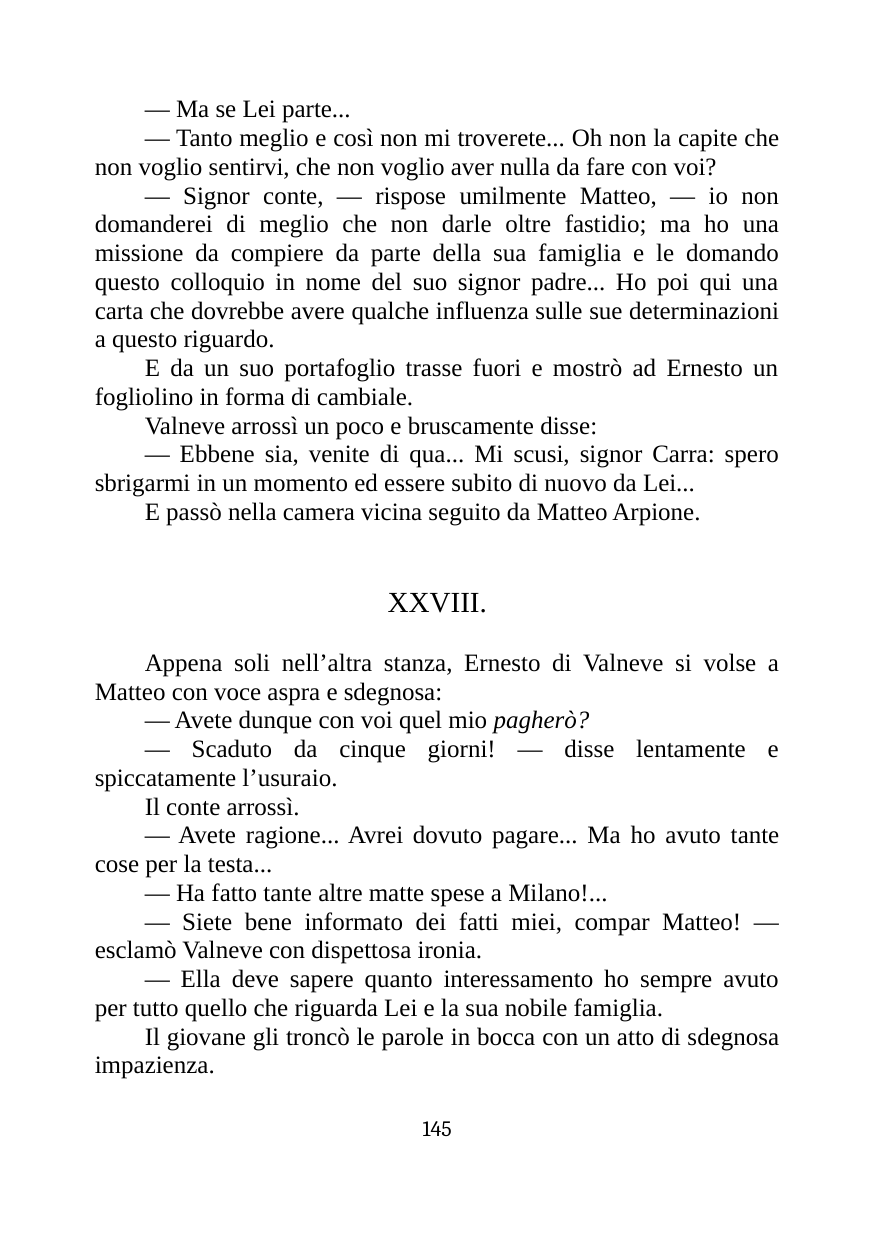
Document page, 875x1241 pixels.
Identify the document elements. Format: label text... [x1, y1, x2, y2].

text — Ebbene sia, venite di qua... Mi scusi, signor Carra: spero sbrigarmi in un momento ed essere subito di nuovo da Lei... [94, 439, 779, 497]
text — Scaduto da cinque giorni! — disse lentamente e spiccatamente l’usuraio. [94, 734, 779, 792]
text E da un suo portafoglio trasse fuori e mostrò ad Ernesto un fogliolino in forma di cambiale. [94, 353, 779, 411]
text Appena soli nell’altra stanza, Ernesto di Valneve si volse a Matteo con voce aspra e sdegnosa: [94, 648, 779, 705]
text — Signor conte, — rispose umilmente Matteo, — io non domanderei di meglio che non darle oltre fastidio; ma ho una missione da compiere da parte della sua famiglia e le domando questo colloquio in nome del suo signor padre... Ho poi qui una carta che dovrebbe avere qualche influenza sulle sue determinazioni a questo riguardo. [94, 181, 779, 353]
text E passò nella camera vicina seguito da Matteo Arpione. [94, 497, 779, 526]
text — Siete bene informato dei fatti miei, compar Matteo! — esclamò Valneve con dispettosa ironia. [94, 907, 779, 964]
text — Ha fatto tante altre matte spese a Milano!... [94, 878, 779, 907]
text — Tanto meglio e così non mi troverete... Oh non la capite che non voglio sentirvi, che non voglio aver nulla da fare con voi? [94, 123, 779, 181]
text Il conte arrossì. [94, 792, 779, 820]
text — Avete dunque con voi quel mio pagherò? [94, 705, 779, 734]
subtitle XXVIII. [94, 585, 779, 618]
text Il giovane gli troncò le parole in bocca con un atto di sdegnosa impazienza. [94, 1022, 779, 1079]
text Valneve arrossì un poco e bruscamente disse: [94, 411, 779, 439]
text — Avete ragione... Avrei dovuto pagare... Ma ho avuto tante cose per la testa... [94, 820, 779, 878]
text — Ma se Lei parte... [94, 94, 779, 123]
text — Ella deve sapere quanto interessamento ho sempre avuto per tutto quello che riguarda Lei e la sua nobile famiglia. [94, 964, 779, 1022]
